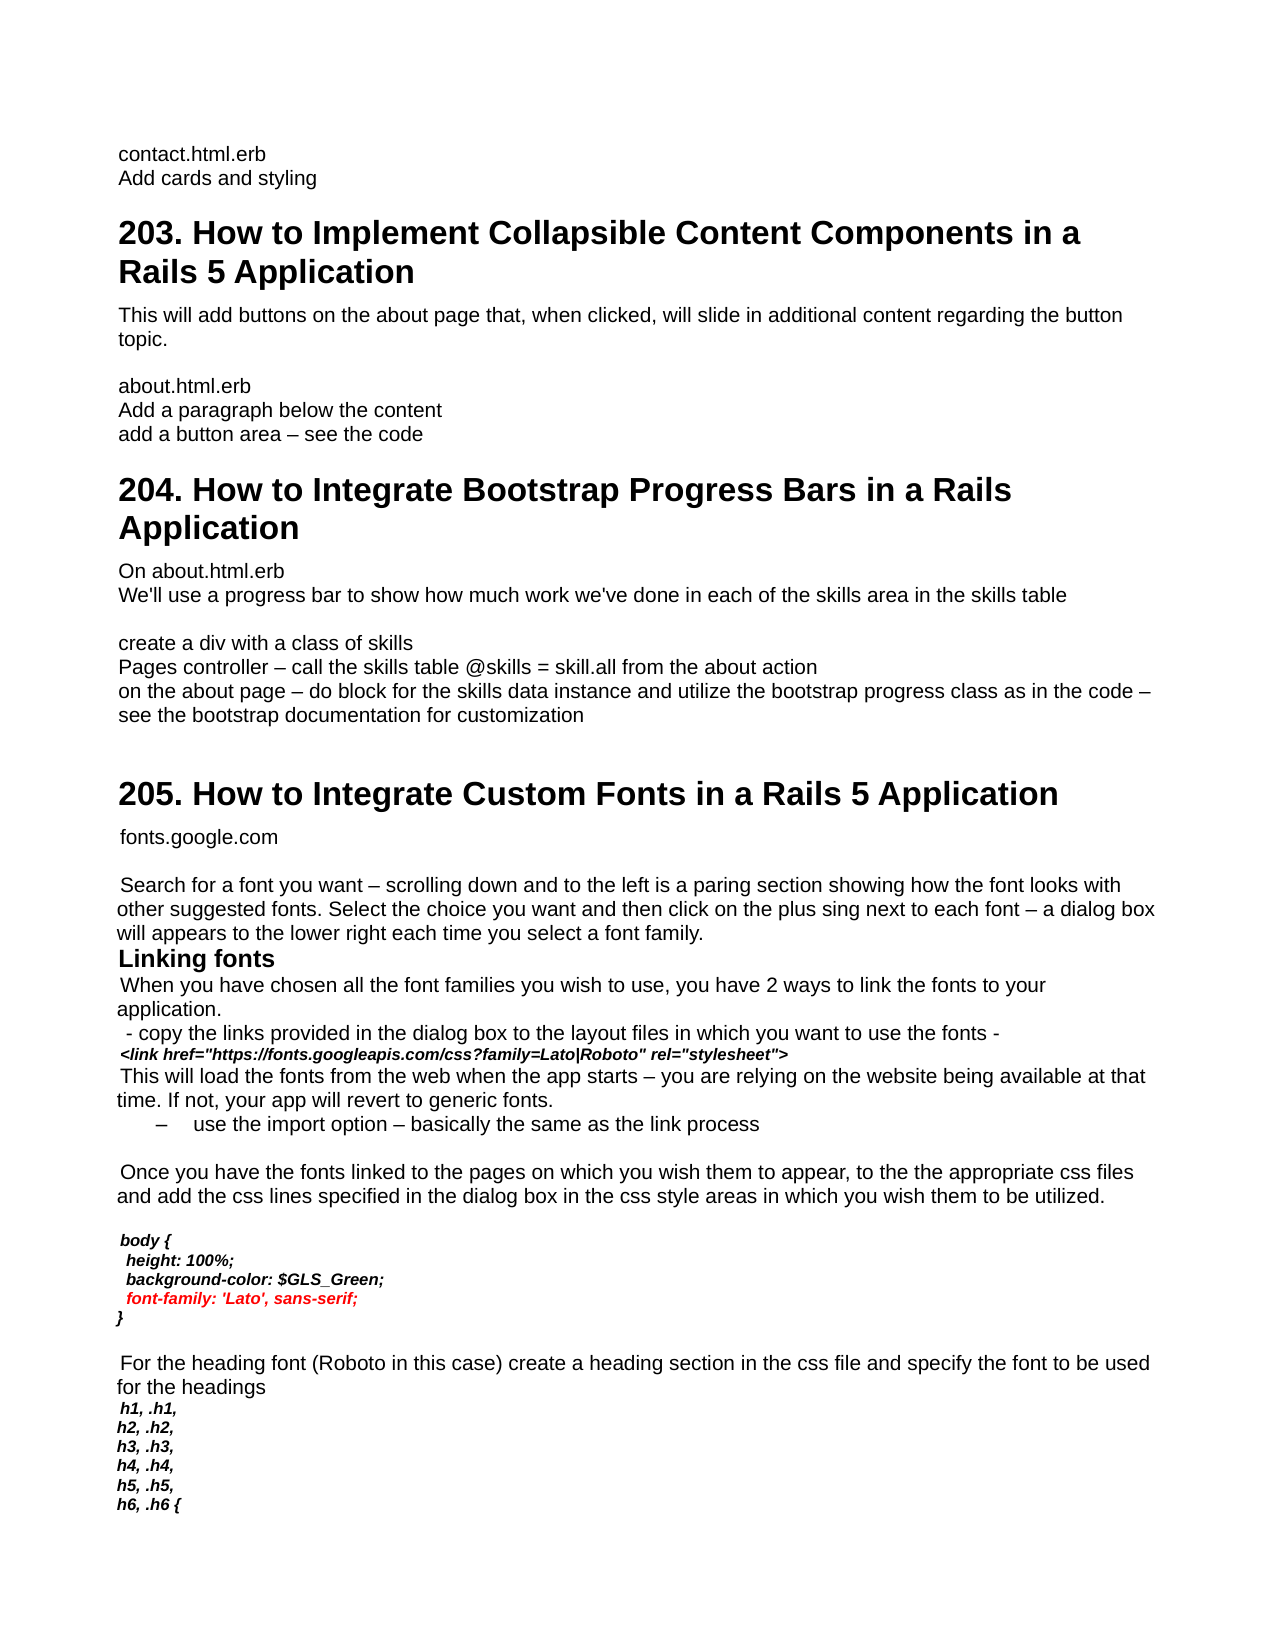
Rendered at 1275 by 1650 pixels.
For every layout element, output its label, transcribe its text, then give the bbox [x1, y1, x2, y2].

text Pages controller – call the skills table @skills = skill.all from the about action [118, 655, 1157, 679]
text - copy the links provided in the dialog box to the layout files in which you want to use the fonts - [117, 1021, 1157, 1045]
text on the about page – do block for the skills data instance and utilize the bootstrap progress class as in the code – see the bootstrap documentation for customization [118, 679, 1157, 727]
text add a button area – see the code [118, 422, 1157, 446]
subtitle 203. How to Implement Collapsible Content Components in a Rails 5 Application [118, 213, 1157, 290]
text When you have chosen all the font families you wish to use, you have 2 ways to link the fonts to your application. [117, 973, 1157, 1021]
text On about.html.erb [118, 559, 1157, 583]
text body { height: 100%; background-color: $GLS_Green; font-family: 'Lato', sans-serif; } [117, 1231, 1157, 1327]
subtitle 204. How to Integrate Bootstrap Progress Bars in a Rails Application [118, 470, 1157, 547]
text Once you have the fonts linked to the pages on which you wish them to appear, to the the appropriate css files and add the css lines specified in the dialog box in the css style areas in which you wish them to be utilized. [117, 1160, 1157, 1208]
text We'll use a progress bar to show how much work we've done in each of the skills area in the skills table [118, 583, 1157, 607]
text This will load the fonts from the web when the app starts – you are relying on the website being available at that time. If not, your app will revert to generic fonts. [117, 1064, 1157, 1112]
text Add a paragraph below the content [118, 398, 1157, 422]
text contact.html.erb [118, 142, 1157, 166]
subtitle Linking fonts [118, 944, 1157, 973]
text For the heading font (Roboto in this case) create a heading section in the css file and specify the font to be used for the headings [117, 1351, 1157, 1399]
text h1, .h1, h2, .h2, h3, .h3, h4, .h4, h5, .h5, h6, .h6 { [117, 1399, 1157, 1514]
text fonts.google.com [117, 825, 1157, 849]
text This will add buttons on the about page that, when clicked, will slide in additional content regarding the button topic. [118, 303, 1157, 351]
subtitle 205. How to Integrate Custom Fonts in a Rails 5 Application [118, 774, 1157, 812]
text create a div with a class of skills [118, 631, 1157, 655]
text Search for a font you want – scrolling down and to the left is a paring section showing how the font looks with other suggested fonts. Select the choice you want and then click on the plus sing next to each font – a dialog box will appears to the lower right each time you select a font family. [117, 872, 1157, 944]
text about.html.erb [118, 374, 1157, 398]
text Add cards and styling [118, 166, 1157, 190]
list use the import option – basically the same as the link process [156, 1112, 1157, 1136]
text <link href="https://fonts.googleapis.com/css?family=Lato|Roboto" rel="stylesheet"> [117, 1045, 1157, 1064]
